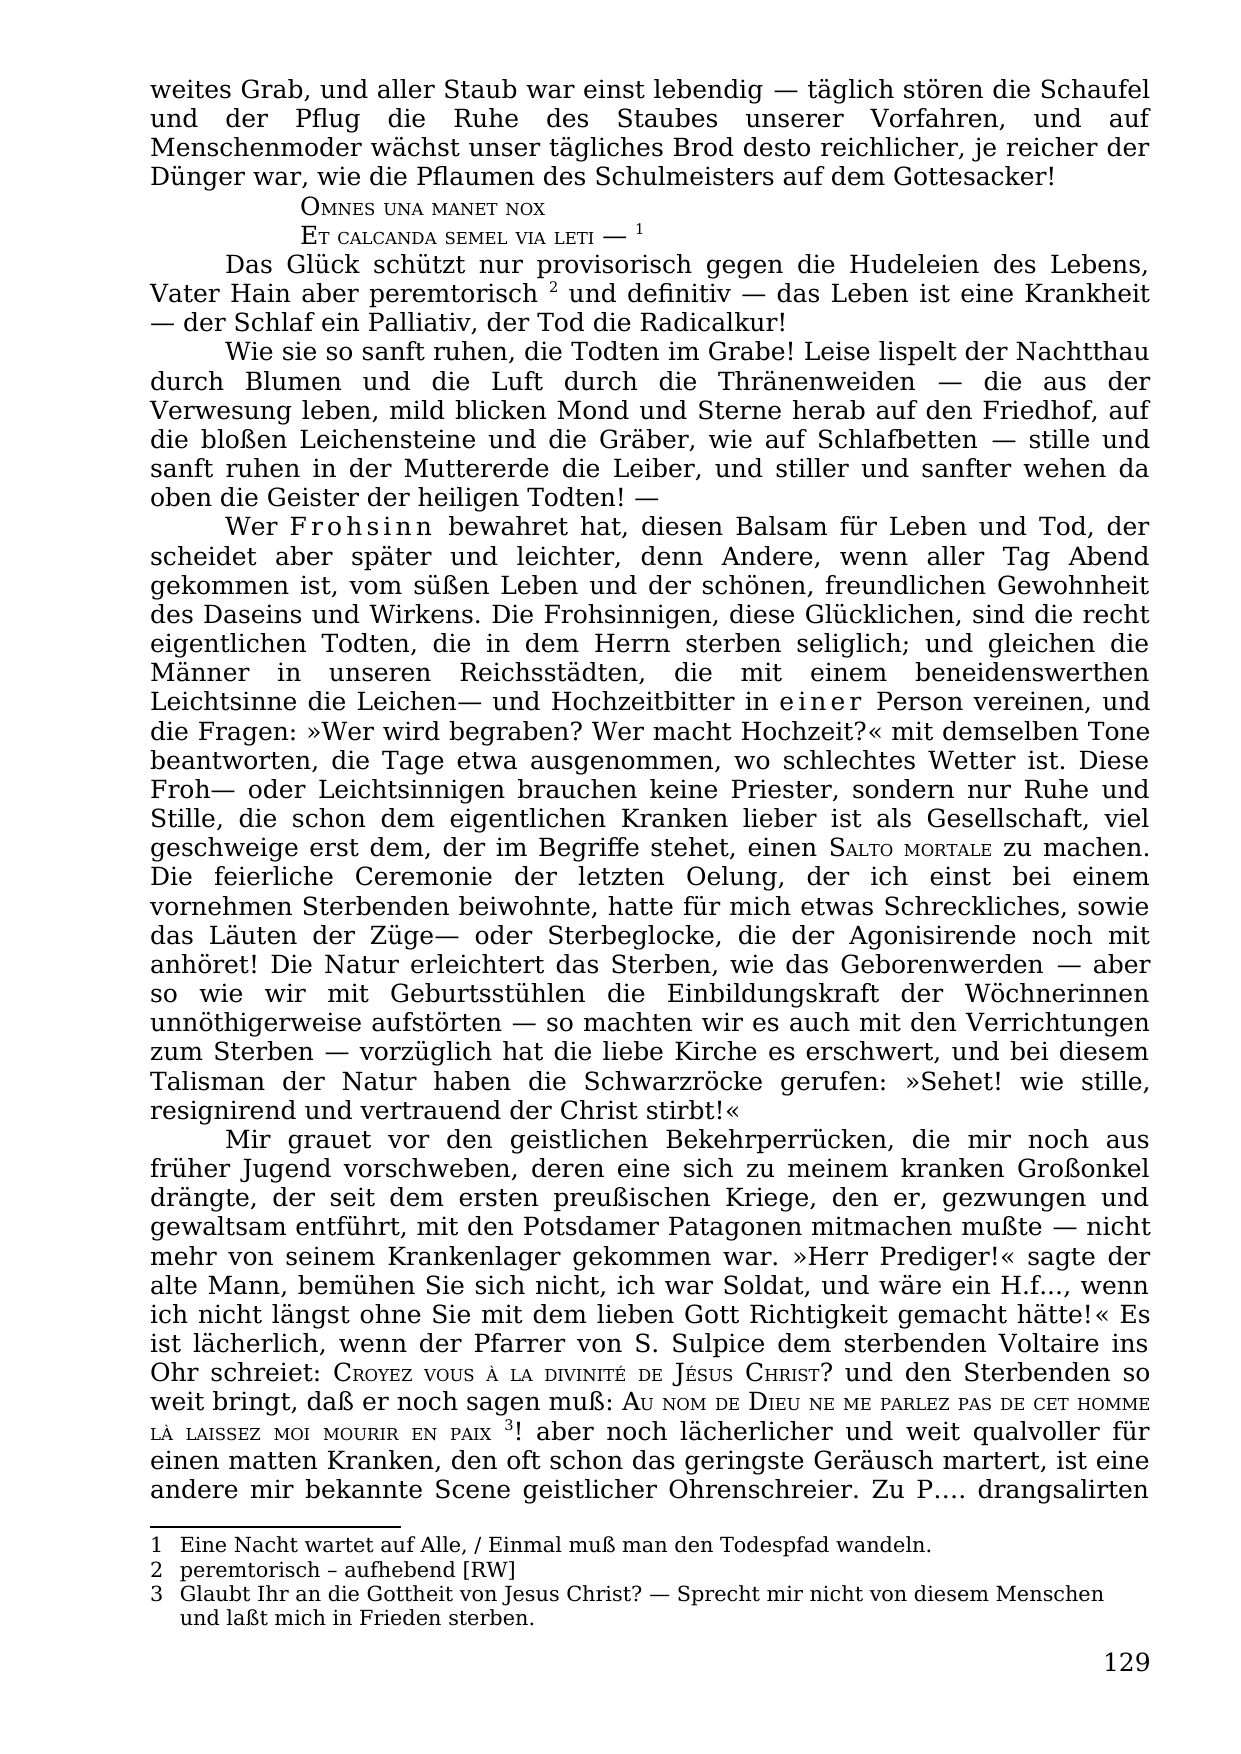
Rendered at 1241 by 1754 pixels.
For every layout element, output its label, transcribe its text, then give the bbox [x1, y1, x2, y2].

text weites Grab, und aller Staub war einst lebendig — täglich stören die Schaufel und der Pflug die Ruhe des Staubes unserer Vorfahren, und auf Menschenmoder wächst unser tägliches Brod desto reichlicher, je reicher der Dünger war, wie die Pflaumen des Schulmeisters auf dem Gottesacker! [150, 75, 1151, 192]
text Eine Nacht wartet auf Alle, / Einmal muß man den Todespfad wandeln. [150, 1533, 1151, 1558]
text Glaubt Ihr an die Gottheit von Jesus Christ? — Sprecht mir nicht von diesem Menschen und laßt mich in Frieden sterben. [150, 1582, 1151, 1631]
text Et calcanda semel via leti — [300, 221, 1151, 250]
text Wer Frohsinn bewahret hat, diesen Balsam für Leben und Tod, der scheidet aber später und leichter, denn Andere, wenn aller Tag Abend gekommen ist, vom süßen Leben und der schönen, freundlichen Gewohnheit des Daseins und Wirkens. Die Frohsinnigen, diese Glücklichen, sind die recht eigentlichen Todten, die in dem Herrn sterben seliglich; und gleichen die Männer in unseren Reichsstädten, die mit einem beneidenswerthen Leichtsinne die Leichen— und Hochzeitbitter in einer Person vereinen, und die Fragen: »Wer wird begraben? Wer macht Hochzeit?« mit demselben Tone beantworten, die Tage etwa ausgenommen, wo schlechtes Wetter ist. Diese Froh— oder Leichtsinnigen brauchen keine Priester, sondern nur Ruhe und Stille, die schon dem eigentlichen Kranken lieber ist als Gesellschaft, viel geschweige erst dem, der im Begriffe stehet, einen Salto mortale zu machen. Die feierliche Ceremonie der letzten Oelung, der ich einst bei einem vornehmen Sterbenden beiwohnte, hatte für mich etwas Schreckliches, sowie das Läuten der Züge— oder Sterbeglocke, die der Agonisirende noch mit anhöret! Die Natur erleichtert das Sterben, wie das Geborenwerden — aber so wie wir mit Geburtsstühlen die Einbildungskraft der Wöchnerinnen unnöthigerweise aufstörten — so machten wir es auch mit den Verrichtungen zum Sterben — vorzüglich hat die liebe Kirche es erschwert, und bei diesem Talisman der Natur haben die Schwarzröcke gerufen: »Sehet! wie stille, resignirend und vertrauend der Christ stirbt!« [150, 512, 1151, 1125]
text Mir grauet vor den geistlichen Bekehrperrücken, die mir noch aus früher Jugend vorschweben, deren eine sich zu meinem kranken Großonkel drängte, der seit dem ersten preußischen Kriege, den er, gezwungen und gewaltsam entführt, mit den Potsdamer Patagonen mitmachen mußte — nicht mehr von seinem Krankenlager gekommen war. »Herr Prediger!« sagte der alte Mann, bemühen Sie sich nicht, ich war Soldat, und wäre ein H.f..., wenn ich nicht längst ohne Sie mit dem lieben Gott Richtigkeit gemacht hätte!« Es ist lächerlich, wenn der Pfarrer von S. Sulpice dem sterbenden Voltaire ins Ohr schreiet: Croyez vous à la divinité de Jésus Christ? und den Sterbenden so weit bringt, daß er noch sagen muß: Au nom de Dieu ne me parlez pas de cet homme là laissez moi mourir en paix ! aber noch lächerlicher und weit qualvoller für einen matten Kranken, den oft schon das geringste Geräusch martert, ist eine andere mir bekannte Scene geistlicher Ohrenschreier. Zu P…. drangsalirten [150, 1125, 1151, 1504]
text Omnes una manet nox [300, 192, 1151, 221]
text peremtorisch – aufhebend [RW] [150, 1558, 1151, 1582]
text Wie sie so sanft ruhen, die Todten im Grabe! Leise lispelt der Nachtthau durch Blumen und die Luft durch die Thränenweiden — die aus der Verwesung leben, mild blicken Mond und Sterne herab auf den Friedhof, auf die bloßen Leichensteine und die Gräber, wie auf Schlafbetten — stille und sanft ruhen in der Muttererde die Leiber, und stiller und sanfter wehen da oben die Geister der heiligen Todten! — [150, 337, 1151, 512]
text Das Glück schützt nur provisorisch gegen die Hudeleien des Lebens, Vater Hain aber peremtorisch und definitiv — das Leben ist eine Krankheit — der Schlaf ein Palliativ, der Tod die Radicalkur! [150, 250, 1151, 337]
